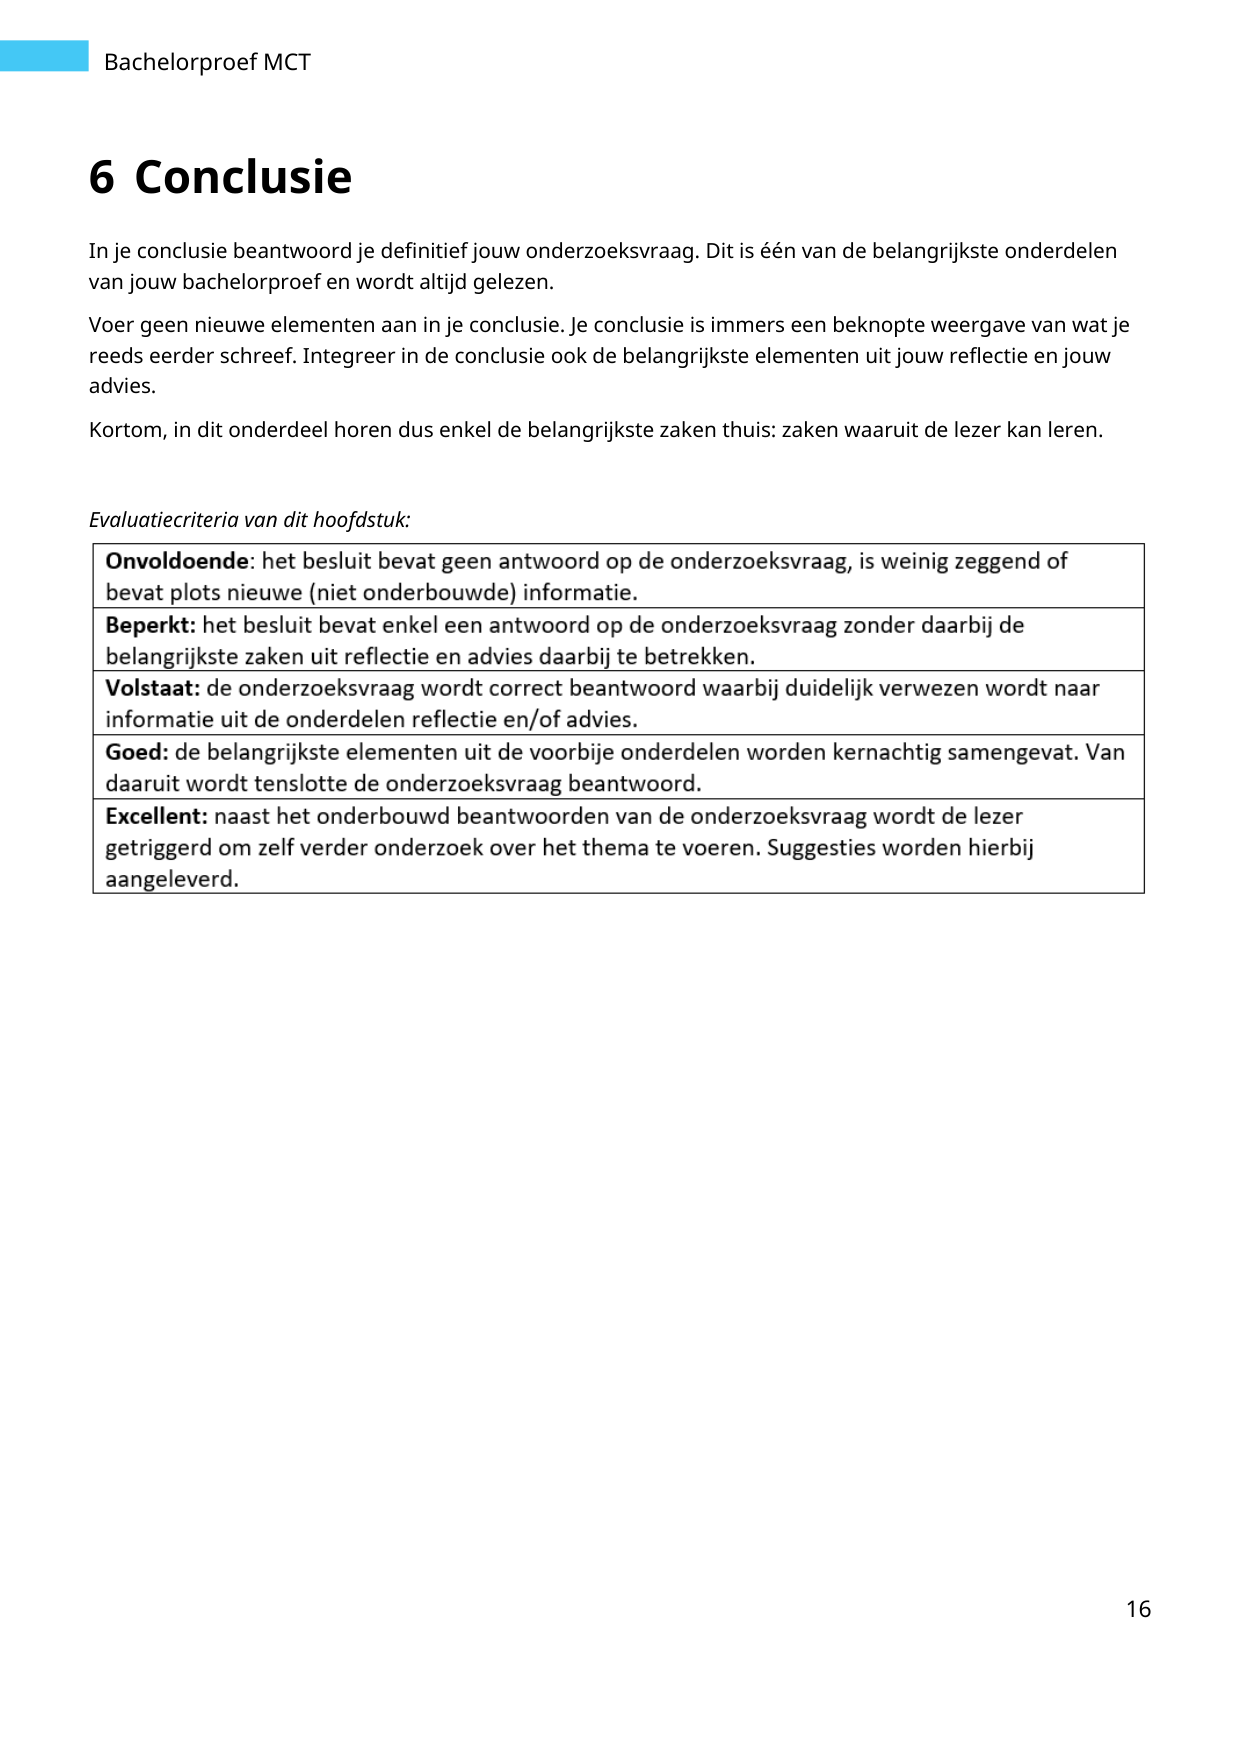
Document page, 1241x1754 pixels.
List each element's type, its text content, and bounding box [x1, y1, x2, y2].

text Kortom, in dit onderdeel horen dus enkel de belangrijkste zaken thuis: zaken waaruit de lezer kan leren. [89, 415, 1152, 443]
picture [88, 536, 1152, 902]
text In je conclusie beantwoord je definitief jouw onderzoeksvraag. Dit is één van de belangrijkste onderdelen van jouw bachelorproef en wordt altijd gelezen. [89, 237, 1152, 296]
text Evaluatiecriteria van dit hoofdstuk: [89, 505, 1152, 536]
text Voer geen nieuwe elementen aan in je conclusie. Je conclusie is immers een beknopte weergave van wat je reeds eerder schreef. Integreer in de conclusie ook de belangrijkste elementen uit jouw reflectie en jouw advies. [89, 310, 1152, 400]
subtitle Conclusie [89, 144, 1152, 207]
